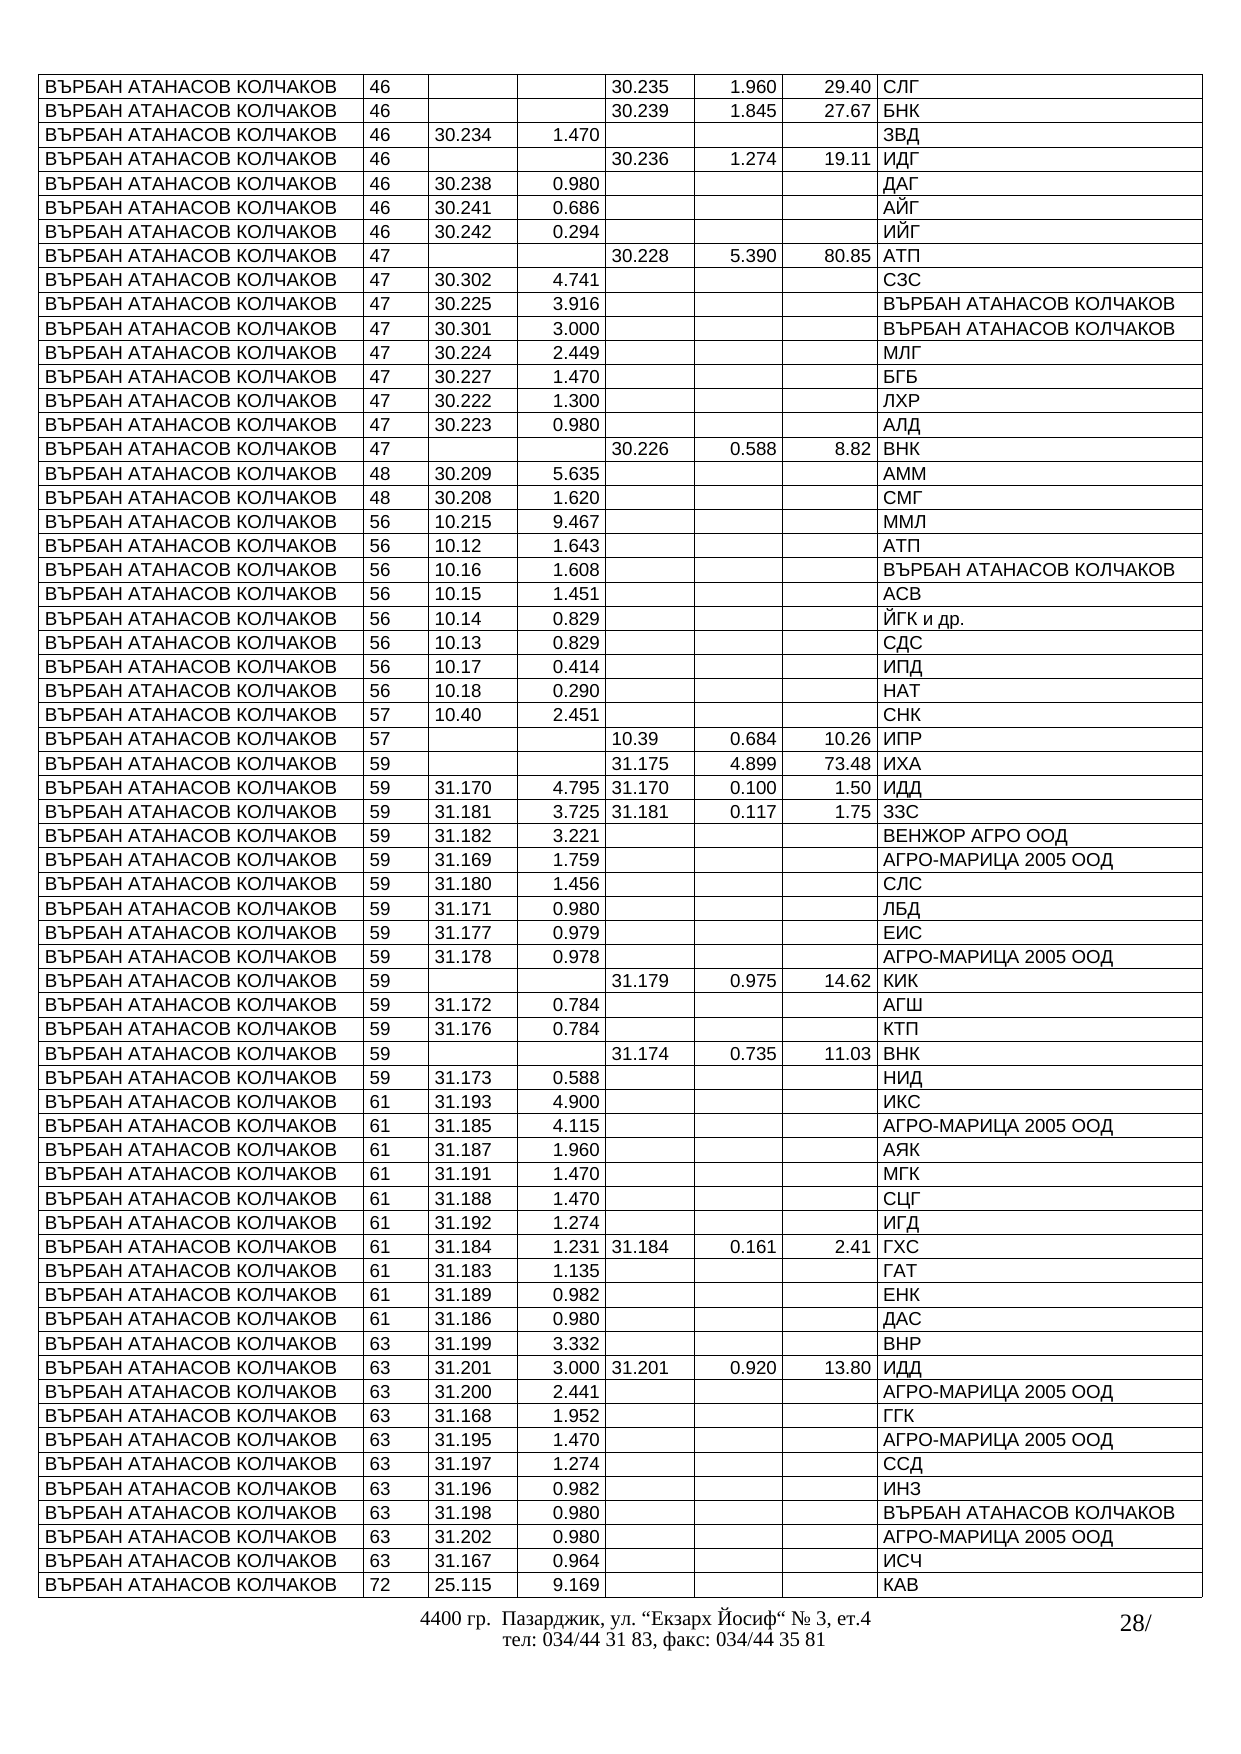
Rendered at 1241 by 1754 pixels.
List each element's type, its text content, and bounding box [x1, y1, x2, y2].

table_cell АГРО-МАРИЦА 2005 ООД [878, 848, 1202, 871]
table_cell [783, 510, 877, 533]
table_cell 30.234 [429, 123, 517, 146]
table_cell [695, 1428, 782, 1451]
table_cell 31.175 [606, 752, 694, 775]
table_cell [606, 1332, 694, 1355]
table_cell [606, 921, 694, 944]
table_cell 47 [364, 389, 428, 412]
table_cell ИКС [878, 1090, 1202, 1113]
table_cell ЗВД [878, 123, 1202, 146]
table_cell [606, 268, 694, 291]
table_cell 31.179 [606, 969, 694, 992]
table_cell 31.197 [429, 1453, 517, 1476]
table_cell [695, 123, 782, 146]
table_cell 14.62 [783, 969, 877, 992]
table_cell ИДД [878, 776, 1202, 799]
table_cell [695, 1018, 782, 1041]
table_cell 61 [364, 1138, 428, 1161]
table_cell 0.980 [518, 1501, 605, 1524]
table_cell 1.75 [783, 800, 877, 823]
table_cell 1.608 [518, 558, 605, 581]
table_cell 31.169 [429, 848, 517, 871]
table_cell [695, 534, 782, 557]
table_cell АГРО-МАРИЦА 2005 ООД [878, 1114, 1202, 1137]
table_cell ИГД [878, 1211, 1202, 1234]
table_cell 31.172 [429, 993, 517, 1016]
table_cell ЛХР [878, 389, 1202, 412]
table_cell 61 [364, 1259, 428, 1282]
table_cell 8.82 [783, 438, 877, 461]
table_cell ССД [878, 1453, 1202, 1476]
table_cell 61 [364, 1163, 428, 1186]
table_cell 31.184 [429, 1235, 517, 1258]
table_cell 10.26 [783, 728, 877, 751]
table_cell ВЪРБАН АТАНАСОВ КОЛЧАКОВ [39, 1501, 363, 1524]
table_cell [783, 534, 877, 557]
table_cell АЛД [878, 413, 1202, 436]
table_cell [695, 1114, 782, 1137]
table_cell КТП [878, 1018, 1202, 1041]
table_cell 0.588 [518, 1066, 605, 1089]
table_cell 30.228 [606, 244, 694, 267]
table_cell [606, 462, 694, 485]
table_cell 31.167 [429, 1549, 517, 1572]
table_cell 30.222 [429, 389, 517, 412]
table_cell [429, 148, 517, 171]
table_cell ИЙГ [878, 220, 1202, 243]
table_cell [606, 413, 694, 436]
table_cell 0.980 [518, 1525, 605, 1548]
table_cell [783, 993, 877, 1016]
table_cell АЯК [878, 1138, 1202, 1161]
table_cell 59 [364, 945, 428, 968]
table_cell 46 [364, 148, 428, 171]
table_cell ИХА [878, 752, 1202, 775]
table_cell [695, 1525, 782, 1548]
table_cell ЙГК и др. [878, 607, 1202, 630]
table_cell ММЛ [878, 510, 1202, 533]
table_cell [518, 728, 605, 751]
table_cell ГХС [878, 1235, 1202, 1258]
table_cell [695, 848, 782, 871]
table_cell 31.181 [429, 800, 517, 823]
table_cell ВЪРБАН АТАНАСОВ КОЛЧАКОВ [39, 317, 363, 340]
table_cell 61 [364, 1114, 428, 1137]
table_cell 31.195 [429, 1428, 517, 1451]
table_cell [429, 969, 517, 992]
table_cell [606, 945, 694, 968]
table_cell [783, 389, 877, 412]
table_cell ВЪРБАН АТАНАСОВ КОЛЧАКОВ [39, 1428, 363, 1451]
table_cell ВЕНЖОР АГРО ООД [878, 824, 1202, 847]
table_cell 10.12 [429, 534, 517, 557]
table_cell [695, 558, 782, 581]
table_cell [695, 1501, 782, 1524]
table_cell 31.200 [429, 1380, 517, 1403]
table_cell 31.198 [429, 1501, 517, 1524]
table_cell 0.980 [518, 413, 605, 436]
table_cell 48 [364, 462, 428, 485]
table_cell ВЪРБАН АТАНАСОВ КОЛЧАКОВ [39, 1235, 363, 1258]
table_cell 63 [364, 1332, 428, 1355]
table_cell [518, 1042, 605, 1065]
table_cell 10.17 [429, 655, 517, 678]
table_cell [783, 1163, 877, 1186]
table_cell [518, 438, 605, 461]
table_cell [783, 1090, 877, 1113]
table_cell 4.115 [518, 1114, 605, 1137]
table_cell [606, 558, 694, 581]
table_cell 0.294 [518, 220, 605, 243]
table_cell [606, 1066, 694, 1089]
table_cell 31.178 [429, 945, 517, 968]
table_cell ВЪРБАН АТАНАСОВ КОЛЧАКОВ [39, 1453, 363, 1476]
table_cell 63 [364, 1477, 428, 1500]
table_cell 59 [364, 824, 428, 847]
table_cell НИД [878, 1066, 1202, 1089]
table_cell 0.735 [695, 1042, 782, 1065]
table_cell [783, 1066, 877, 1089]
table_cell 1.470 [518, 1163, 605, 1186]
table_cell 31.201 [606, 1356, 694, 1379]
table_cell [606, 679, 694, 702]
table_cell [606, 1308, 694, 1331]
table_cell ВЪРБАН АТАНАСОВ КОЛЧАКОВ [39, 1066, 363, 1089]
table_cell 56 [364, 655, 428, 678]
table_cell 0.414 [518, 655, 605, 678]
table_cell [606, 1090, 694, 1113]
table_cell [695, 873, 782, 896]
table_cell 1.135 [518, 1259, 605, 1282]
table_cell [606, 172, 694, 195]
table_cell 9.169 [518, 1573, 605, 1596]
table_cell 4.899 [695, 752, 782, 775]
table_cell АГРО-МАРИЦА 2005 ООД [878, 1380, 1202, 1403]
table_cell ДАГ [878, 172, 1202, 195]
table_cell 1.300 [518, 389, 605, 412]
table_cell [518, 244, 605, 267]
table_cell 63 [364, 1428, 428, 1451]
table_cell ВЪРБАН АТАНАСОВ КОЛЧАКОВ [39, 462, 363, 485]
table_cell 57 [364, 728, 428, 751]
table_cell 0.161 [695, 1235, 782, 1258]
table_cell 3.221 [518, 824, 605, 847]
table_cell АЙГ [878, 196, 1202, 219]
table_cell [606, 1211, 694, 1234]
table_cell 31.199 [429, 1332, 517, 1355]
table_cell 0.964 [518, 1549, 605, 1572]
table_cell [695, 462, 782, 485]
table_cell [695, 921, 782, 944]
table_cell [606, 365, 694, 388]
table_cell 1.274 [518, 1453, 605, 1476]
table_cell [783, 1332, 877, 1355]
table_cell [783, 123, 877, 146]
table_cell ВЪРБАН АТАНАСОВ КОЛЧАКОВ [39, 510, 363, 533]
table_cell 31.186 [429, 1308, 517, 1331]
table_cell [783, 1259, 877, 1282]
table_cell ВЪРБАН АТАНАСОВ КОЛЧАКОВ [39, 196, 363, 219]
table_cell [606, 293, 694, 316]
table_cell 31.182 [429, 824, 517, 847]
table_cell КИК [878, 969, 1202, 992]
table_cell НАТ [878, 679, 1202, 702]
table_cell 47 [364, 365, 428, 388]
table_cell [695, 1332, 782, 1355]
table_cell [695, 1477, 782, 1500]
table_cell 59 [364, 848, 428, 871]
table_cell 0.684 [695, 728, 782, 751]
table_cell [783, 583, 877, 606]
table_cell [606, 510, 694, 533]
table_cell 0.784 [518, 1018, 605, 1041]
table_cell ВЪРБАН АТАНАСОВ КОЛЧАКОВ [39, 921, 363, 944]
table_cell [695, 317, 782, 340]
table_cell 25.115 [429, 1573, 517, 1596]
table_cell [606, 631, 694, 654]
table_cell ВЪРБАН АТАНАСОВ КОЛЧАКОВ [39, 1404, 363, 1427]
table_cell 63 [364, 1380, 428, 1403]
table_cell [606, 196, 694, 219]
table_cell 59 [364, 921, 428, 944]
table_cell 73.48 [783, 752, 877, 775]
table_cell [695, 1259, 782, 1282]
table_cell 0.980 [518, 897, 605, 920]
table_cell 59 [364, 897, 428, 920]
table_cell 47 [364, 317, 428, 340]
table_cell 1.960 [518, 1138, 605, 1161]
table_cell ВЪРБАН АТАНАСОВ КОЛЧАКОВ [39, 1525, 363, 1548]
table_cell ВЪРБАН АТАНАСОВ КОЛЧАКОВ [39, 969, 363, 992]
table_cell 47 [364, 413, 428, 436]
table_cell 31.180 [429, 873, 517, 896]
table_cell 63 [364, 1501, 428, 1524]
table_cell ВЪРБАН АТАНАСОВ КОЛЧАКОВ [39, 800, 363, 823]
table_cell [606, 1501, 694, 1524]
table_cell ВЪРБАН АТАНАСОВ КОЛЧАКОВ [39, 945, 363, 968]
table_cell 56 [364, 679, 428, 702]
table_cell 1.274 [518, 1211, 605, 1234]
table_cell 0.920 [695, 1356, 782, 1379]
table_cell 46 [364, 123, 428, 146]
table_cell [783, 703, 877, 726]
table_cell 48 [364, 486, 428, 509]
table_cell 61 [364, 1283, 428, 1306]
table_cell ВЪРБАН АТАНАСОВ КОЛЧАКОВ [878, 293, 1202, 316]
table_cell ВЪРБАН АТАНАСОВ КОЛЧАКОВ [39, 75, 363, 98]
table_cell 10.215 [429, 510, 517, 533]
table_cell ЕИС [878, 921, 1202, 944]
table_cell [783, 945, 877, 968]
table_cell [695, 1573, 782, 1596]
table_cell [695, 293, 782, 316]
table_cell 1.960 [695, 75, 782, 98]
table_cell 47 [364, 341, 428, 364]
table_cell [783, 679, 877, 702]
table_cell ИСЧ [878, 1549, 1202, 1572]
table_cell [783, 1453, 877, 1476]
table_cell [518, 148, 605, 171]
table_cell [695, 1283, 782, 1306]
table_cell 0.100 [695, 776, 782, 799]
table_cell [606, 1018, 694, 1041]
table_cell 0.982 [518, 1283, 605, 1306]
table_cell [783, 1501, 877, 1524]
table_cell [783, 172, 877, 195]
table_cell [783, 220, 877, 243]
table_cell [518, 752, 605, 775]
table_cell ВЪРБАН АТАНАСОВ КОЛЧАКОВ [39, 244, 363, 267]
table_cell ВЪРБАН АТАНАСОВ КОЛЧАКОВ [39, 776, 363, 799]
table_cell ВЪРБАН АТАНАСОВ КОЛЧАКОВ [39, 583, 363, 606]
table_cell ВЪРБАН АТАНАСОВ КОЛЧАКОВ [39, 220, 363, 243]
table_cell ВЪРБАН АТАНАСОВ КОЛЧАКОВ [39, 655, 363, 678]
table_cell 59 [364, 1042, 428, 1065]
table_cell [695, 679, 782, 702]
table_cell ВНР [878, 1332, 1202, 1355]
table_cell 59 [364, 993, 428, 1016]
table_cell [783, 1187, 877, 1210]
table_cell 59 [364, 1018, 428, 1041]
table_cell [695, 220, 782, 243]
table_cell [695, 389, 782, 412]
table_cell АММ [878, 462, 1202, 485]
table_cell ВЪРБАН АТАНАСОВ КОЛЧАКОВ [39, 897, 363, 920]
table_cell 56 [364, 510, 428, 533]
table_cell [783, 268, 877, 291]
table_cell АГРО-МАРИЦА 2005 ООД [878, 1525, 1202, 1548]
table_cell СНК [878, 703, 1202, 726]
table_cell [783, 413, 877, 436]
table_cell АГШ [878, 993, 1202, 1016]
table_cell АГРО-МАРИЦА 2005 ООД [878, 945, 1202, 968]
table_cell КАВ [878, 1573, 1202, 1596]
table_cell [606, 1163, 694, 1186]
table_cell ВЪРБАН АТАНАСОВ КОЛЧАКОВ [39, 1380, 363, 1403]
table_cell [606, 607, 694, 630]
table_cell [695, 1066, 782, 1089]
table_cell [783, 921, 877, 944]
table_cell [695, 897, 782, 920]
table_cell ВЪРБАН АТАНАСОВ КОЛЧАКОВ [39, 1018, 363, 1041]
table_cell 30.224 [429, 341, 517, 364]
table_cell 3.332 [518, 1332, 605, 1355]
table_cell [518, 969, 605, 992]
table_cell [606, 317, 694, 340]
table_cell 31.191 [429, 1163, 517, 1186]
table_cell [783, 631, 877, 654]
table_cell [783, 1549, 877, 1572]
table_cell 1.759 [518, 848, 605, 871]
table_cell [783, 1308, 877, 1331]
table_cell [695, 1187, 782, 1210]
table_cell 31.171 [429, 897, 517, 920]
table_cell АГРО-МАРИЦА 2005 ООД [878, 1428, 1202, 1451]
table_cell 59 [364, 800, 428, 823]
table_cell 1.620 [518, 486, 605, 509]
table_cell ВЪРБАН АТАНАСОВ КОЛЧАКОВ [878, 317, 1202, 340]
table_cell 61 [364, 1090, 428, 1113]
table_cell 30.223 [429, 413, 517, 436]
table_cell 1.456 [518, 873, 605, 896]
table_cell СЗС [878, 268, 1202, 291]
table_cell [429, 438, 517, 461]
table_cell ИПР [878, 728, 1202, 751]
table_cell ИДГ [878, 148, 1202, 171]
table_cell [606, 1283, 694, 1306]
table_cell [695, 1380, 782, 1403]
table_cell СЛГ [878, 75, 1202, 98]
table_cell [606, 1525, 694, 1548]
table_cell 61 [364, 1235, 428, 1258]
table_cell ГГК [878, 1404, 1202, 1427]
table_cell [429, 99, 517, 122]
table_cell ВЪРБАН АТАНАСОВ КОЛЧАКОВ [39, 1187, 363, 1210]
table_cell ВЪРБАН АТАНАСОВ КОЛЧАКОВ [39, 413, 363, 436]
table_cell 31.185 [429, 1114, 517, 1137]
table_cell [695, 1453, 782, 1476]
table_cell 1.470 [518, 365, 605, 388]
table_cell 46 [364, 172, 428, 195]
table_cell ВЪРБАН АТАНАСОВ КОЛЧАКОВ [39, 728, 363, 751]
table_cell ВЪРБАН АТАНАСОВ КОЛЧАКОВ [39, 1090, 363, 1113]
table_cell ВЪРБАН АТАНАСОВ КОЛЧАКОВ [39, 486, 363, 509]
table_cell [783, 1018, 877, 1041]
table_cell [695, 1090, 782, 1113]
table_cell МГК [878, 1163, 1202, 1186]
table_cell [606, 873, 694, 896]
table_cell [783, 558, 877, 581]
table_cell 46 [364, 75, 428, 98]
table_cell [518, 99, 605, 122]
table_cell 0.784 [518, 993, 605, 1016]
table_cell 0.975 [695, 969, 782, 992]
table_cell ВЪРБАН АТАНАСОВ КОЛЧАКОВ [39, 438, 363, 461]
table_cell 31.173 [429, 1066, 517, 1089]
table_cell [606, 583, 694, 606]
table_cell 61 [364, 1308, 428, 1331]
table_cell [783, 873, 877, 896]
table_cell 0.290 [518, 679, 605, 702]
table_cell 3.916 [518, 293, 605, 316]
table_cell [695, 655, 782, 678]
table_cell [695, 607, 782, 630]
table_cell [606, 655, 694, 678]
table_cell [606, 389, 694, 412]
table_cell [783, 1138, 877, 1161]
table_cell 5.635 [518, 462, 605, 485]
table_cell СЦГ [878, 1187, 1202, 1210]
table_cell [695, 583, 782, 606]
table_cell 59 [364, 752, 428, 775]
table_cell ВЪРБАН АТАНАСОВ КОЛЧАКОВ [39, 293, 363, 316]
table_cell 30.208 [429, 486, 517, 509]
table_cell 5.390 [695, 244, 782, 267]
table_cell 31.192 [429, 1211, 517, 1234]
table_cell [606, 993, 694, 1016]
table_cell 31.183 [429, 1259, 517, 1282]
table_cell ВЪРБАН АТАНАСОВ КОЛЧАКОВ [39, 1332, 363, 1355]
table_cell 31.177 [429, 921, 517, 944]
table_cell 57 [364, 703, 428, 726]
table_cell ВЪРБАН АТАНАСОВ КОЛЧАКОВ [39, 1259, 363, 1282]
table_cell 4.900 [518, 1090, 605, 1113]
table_cell [783, 462, 877, 485]
table_cell ВНК [878, 438, 1202, 461]
table_cell [606, 824, 694, 847]
table_cell 30.301 [429, 317, 517, 340]
table_cell [606, 1404, 694, 1427]
table_cell 30.239 [606, 99, 694, 122]
table_cell 30.302 [429, 268, 517, 291]
table_cell [783, 1404, 877, 1427]
table_cell [695, 196, 782, 219]
table_cell [783, 293, 877, 316]
table_cell 31.170 [606, 776, 694, 799]
table_cell 1.470 [518, 1428, 605, 1451]
table_cell 27.67 [783, 99, 877, 122]
table_cell 56 [364, 583, 428, 606]
table_cell [695, 341, 782, 364]
table_cell 31.189 [429, 1283, 517, 1306]
table_cell 31.181 [606, 800, 694, 823]
table_cell 3.000 [518, 317, 605, 340]
table_cell 2.449 [518, 341, 605, 364]
table_cell 63 [364, 1356, 428, 1379]
table_cell [695, 172, 782, 195]
table_cell 72 [364, 1573, 428, 1596]
table_cell [606, 123, 694, 146]
table_cell [695, 824, 782, 847]
table_cell 29.40 [783, 75, 877, 98]
table_cell [783, 317, 877, 340]
table_cell 3.725 [518, 800, 605, 823]
table_cell [695, 1404, 782, 1427]
table_cell ЗЗС [878, 800, 1202, 823]
table_cell [695, 1211, 782, 1234]
table_cell [606, 341, 694, 364]
table_cell ВЪРБАН АТАНАСОВ КОЛЧАКОВ [39, 1283, 363, 1306]
table_cell [783, 607, 877, 630]
table_cell АСВ [878, 583, 1202, 606]
table_cell ЕНК [878, 1283, 1202, 1306]
table_cell 10.15 [429, 583, 517, 606]
table_cell [783, 1573, 877, 1596]
table_cell ВЪРБАН АТАНАСОВ КОЛЧАКОВ [39, 1308, 363, 1331]
table_cell [695, 268, 782, 291]
table_cell [695, 365, 782, 388]
table_cell [783, 341, 877, 364]
table_cell 31.168 [429, 1404, 517, 1427]
table_cell 1.643 [518, 534, 605, 557]
table_cell 63 [364, 1453, 428, 1476]
table_cell 31.184 [606, 1235, 694, 1258]
table_cell 0.686 [518, 196, 605, 219]
table_cell 61 [364, 1187, 428, 1210]
table_cell ВЪРБАН АТАНАСОВ КОЛЧАКОВ [39, 752, 363, 775]
table_cell 4.741 [518, 268, 605, 291]
table_cell ВЪРБАН АТАНАСОВ КОЛЧАКОВ [39, 534, 363, 557]
table_cell [783, 655, 877, 678]
table_cell ВЪРБАН АТАНАСОВ КОЛЧАКОВ [39, 1356, 363, 1379]
table_cell СДС [878, 631, 1202, 654]
table_cell 13.80 [783, 1356, 877, 1379]
table_cell ВЪРБАН АТАНАСОВ КОЛЧАКОВ [39, 1114, 363, 1137]
table_cell [783, 196, 877, 219]
table_cell [606, 1114, 694, 1137]
table_cell 19.11 [783, 148, 877, 171]
table_cell 0.588 [695, 438, 782, 461]
table_cell [429, 728, 517, 751]
table_cell ВЪРБАН АТАНАСОВ КОЛЧАКОВ [878, 558, 1202, 581]
table_cell 0.979 [518, 921, 605, 944]
table_cell ВЪРБАН АТАНАСОВ КОЛЧАКОВ [39, 703, 363, 726]
table_cell 1.845 [695, 99, 782, 122]
table_cell [783, 1283, 877, 1306]
table_cell [783, 1114, 877, 1137]
table_cell [606, 1453, 694, 1476]
table_cell 2.441 [518, 1380, 605, 1403]
table_cell ВЪРБАН АТАНАСОВ КОЛЧАКОВ [878, 1501, 1202, 1524]
table_cell [695, 413, 782, 436]
table_cell [695, 703, 782, 726]
table_cell [783, 1428, 877, 1451]
table_cell [695, 1138, 782, 1161]
table_cell 47 [364, 438, 428, 461]
table_cell ВЪРБАН АТАНАСОВ КОЛЧАКОВ [39, 1573, 363, 1596]
table_cell [695, 1549, 782, 1572]
table_cell [695, 993, 782, 1016]
table_cell [518, 75, 605, 98]
table_cell [606, 848, 694, 871]
table_cell 3.000 [518, 1356, 605, 1379]
table_cell [695, 510, 782, 533]
table_cell ВЪРБАН АТАНАСОВ КОЛЧАКОВ [39, 99, 363, 122]
table_cell ВЪРБАН АТАНАСОВ КОЛЧАКОВ [39, 172, 363, 195]
table_cell ВЪРБАН АТАНАСОВ КОЛЧАКОВ [39, 558, 363, 581]
table_cell [429, 752, 517, 775]
table_cell ВЪРБАН АТАНАСОВ КОЛЧАКОВ [39, 365, 363, 388]
table_cell 0.978 [518, 945, 605, 968]
table_cell 30.226 [606, 438, 694, 461]
table_cell 47 [364, 268, 428, 291]
table_cell БНК [878, 99, 1202, 122]
table_cell 31.196 [429, 1477, 517, 1500]
table_cell 10.14 [429, 607, 517, 630]
table_cell 0.117 [695, 800, 782, 823]
table_cell 31.174 [606, 1042, 694, 1065]
table_cell 30.242 [429, 220, 517, 243]
table_cell 47 [364, 293, 428, 316]
table_cell [783, 486, 877, 509]
table_cell 2.451 [518, 703, 605, 726]
table_cell ВЪРБАН АТАНАСОВ КОЛЧАКОВ [39, 607, 363, 630]
table_cell 31.170 [429, 776, 517, 799]
table_cell [606, 1573, 694, 1596]
table_cell 59 [364, 969, 428, 992]
table_cell 0.980 [518, 1308, 605, 1331]
table_cell 10.40 [429, 703, 517, 726]
table_cell [606, 1428, 694, 1451]
table_cell 30.238 [429, 172, 517, 195]
table_cell ВЪРБАН АТАНАСОВ КОЛЧАКОВ [39, 341, 363, 364]
table_cell БГБ [878, 365, 1202, 388]
table_cell 10.16 [429, 558, 517, 581]
table_cell 30.209 [429, 462, 517, 485]
table_cell [783, 1525, 877, 1548]
table_cell [783, 1211, 877, 1234]
table_cell 31.187 [429, 1138, 517, 1161]
table_cell 30.236 [606, 148, 694, 171]
table_cell [695, 631, 782, 654]
table_cell [429, 244, 517, 267]
table_cell ВЪРБАН АТАНАСОВ КОЛЧАКОВ [39, 148, 363, 171]
table_cell МЛГ [878, 341, 1202, 364]
table_cell [606, 486, 694, 509]
table_cell СЛС [878, 873, 1202, 896]
table_cell ЛБД [878, 897, 1202, 920]
table_cell 1.231 [518, 1235, 605, 1258]
table_cell АТП [878, 244, 1202, 267]
table_cell [783, 824, 877, 847]
table_cell 56 [364, 631, 428, 654]
table_cell 30.225 [429, 293, 517, 316]
table_cell 9.467 [518, 510, 605, 533]
table_cell 80.85 [783, 244, 877, 267]
table_cell 4.795 [518, 776, 605, 799]
table_cell 1.470 [518, 1187, 605, 1210]
table_cell 56 [364, 558, 428, 581]
table_cell ИПД [878, 655, 1202, 678]
table_cell 31.202 [429, 1525, 517, 1548]
table_cell [606, 703, 694, 726]
table_cell 0.980 [518, 172, 605, 195]
table_cell 30.235 [606, 75, 694, 98]
table_cell ВЪРБАН АТАНАСОВ КОЛЧАКОВ [39, 873, 363, 896]
table_cell ВЪРБАН АТАНАСОВ КОЛЧАКОВ [39, 268, 363, 291]
table_cell 10.39 [606, 728, 694, 751]
table_cell 0.982 [518, 1477, 605, 1500]
table_cell ВЪРБАН АТАНАСОВ КОЛЧАКОВ [39, 993, 363, 1016]
table_cell ВЪРБАН АТАНАСОВ КОЛЧАКОВ [39, 679, 363, 702]
table_cell 31.193 [429, 1090, 517, 1113]
table_cell [606, 1477, 694, 1500]
table_cell [606, 1259, 694, 1282]
table_cell 31.188 [429, 1187, 517, 1210]
table_cell [606, 534, 694, 557]
table_cell ИНЗ [878, 1477, 1202, 1500]
table_cell [606, 1138, 694, 1161]
table_cell ИДД [878, 1356, 1202, 1379]
table_cell [606, 220, 694, 243]
table_cell ВНК [878, 1042, 1202, 1065]
table_cell 31.176 [429, 1018, 517, 1041]
table_cell АТП [878, 534, 1202, 557]
table_cell [606, 1549, 694, 1572]
table_cell 46 [364, 196, 428, 219]
table_cell ВЪРБАН АТАНАСОВ КОЛЧАКОВ [39, 848, 363, 871]
table_cell 10.18 [429, 679, 517, 702]
table_cell 30.227 [429, 365, 517, 388]
table_cell 61 [364, 1211, 428, 1234]
table_cell 0.829 [518, 607, 605, 630]
table_cell [429, 75, 517, 98]
table_cell 59 [364, 873, 428, 896]
table_cell [429, 1042, 517, 1065]
table_cell ВЪРБАН АТАНАСОВ КОЛЧАКОВ [39, 1042, 363, 1065]
table_cell 63 [364, 1404, 428, 1427]
table_cell [606, 1187, 694, 1210]
table_cell 1.952 [518, 1404, 605, 1427]
table_cell [606, 897, 694, 920]
table_cell 11.03 [783, 1042, 877, 1065]
table_cell 2.41 [783, 1235, 877, 1258]
table_cell ГАТ [878, 1259, 1202, 1282]
table_cell 56 [364, 607, 428, 630]
table_cell 63 [364, 1525, 428, 1548]
table_cell [783, 897, 877, 920]
table_cell ВЪРБАН АТАНАСОВ КОЛЧАКОВ [39, 824, 363, 847]
table_cell 59 [364, 1066, 428, 1089]
table_cell 31.201 [429, 1356, 517, 1379]
table_cell [783, 848, 877, 871]
table_cell ВЪРБАН АТАНАСОВ КОЛЧАКОВ [39, 1549, 363, 1572]
table_cell 46 [364, 99, 428, 122]
table_cell 1.274 [695, 148, 782, 171]
table_cell СМГ [878, 486, 1202, 509]
table_cell ВЪРБАН АТАНАСОВ КОЛЧАКОВ [39, 631, 363, 654]
table_cell ВЪРБАН АТАНАСОВ КОЛЧАКОВ [39, 123, 363, 146]
table_cell 56 [364, 534, 428, 557]
table_cell 10.13 [429, 631, 517, 654]
table_cell [606, 1380, 694, 1403]
table_cell [695, 486, 782, 509]
table_cell ВЪРБАН АТАНАСОВ КОЛЧАКОВ [39, 1211, 363, 1234]
table_cell 30.241 [429, 196, 517, 219]
table_cell ВЪРБАН АТАНАСОВ КОЛЧАКОВ [39, 389, 363, 412]
table_cell [695, 1308, 782, 1331]
table_cell 47 [364, 244, 428, 267]
table_cell 63 [364, 1549, 428, 1572]
table_cell ВЪРБАН АТАНАСОВ КОЛЧАКОВ [39, 1163, 363, 1186]
table_cell [783, 1477, 877, 1500]
table_cell 1.451 [518, 583, 605, 606]
table_cell 1.50 [783, 776, 877, 799]
table_cell 0.829 [518, 631, 605, 654]
table_cell ДАС [878, 1308, 1202, 1331]
table_cell ВЪРБАН АТАНАСОВ КОЛЧАКОВ [39, 1477, 363, 1500]
table_cell ВЪРБАН АТАНАСОВ КОЛЧАКОВ [39, 1138, 363, 1161]
table_cell [783, 1380, 877, 1403]
table_cell [695, 945, 782, 968]
table_cell 59 [364, 776, 428, 799]
table_cell [783, 365, 877, 388]
table_cell 46 [364, 220, 428, 243]
table_cell [695, 1163, 782, 1186]
table_cell 1.470 [518, 123, 605, 146]
